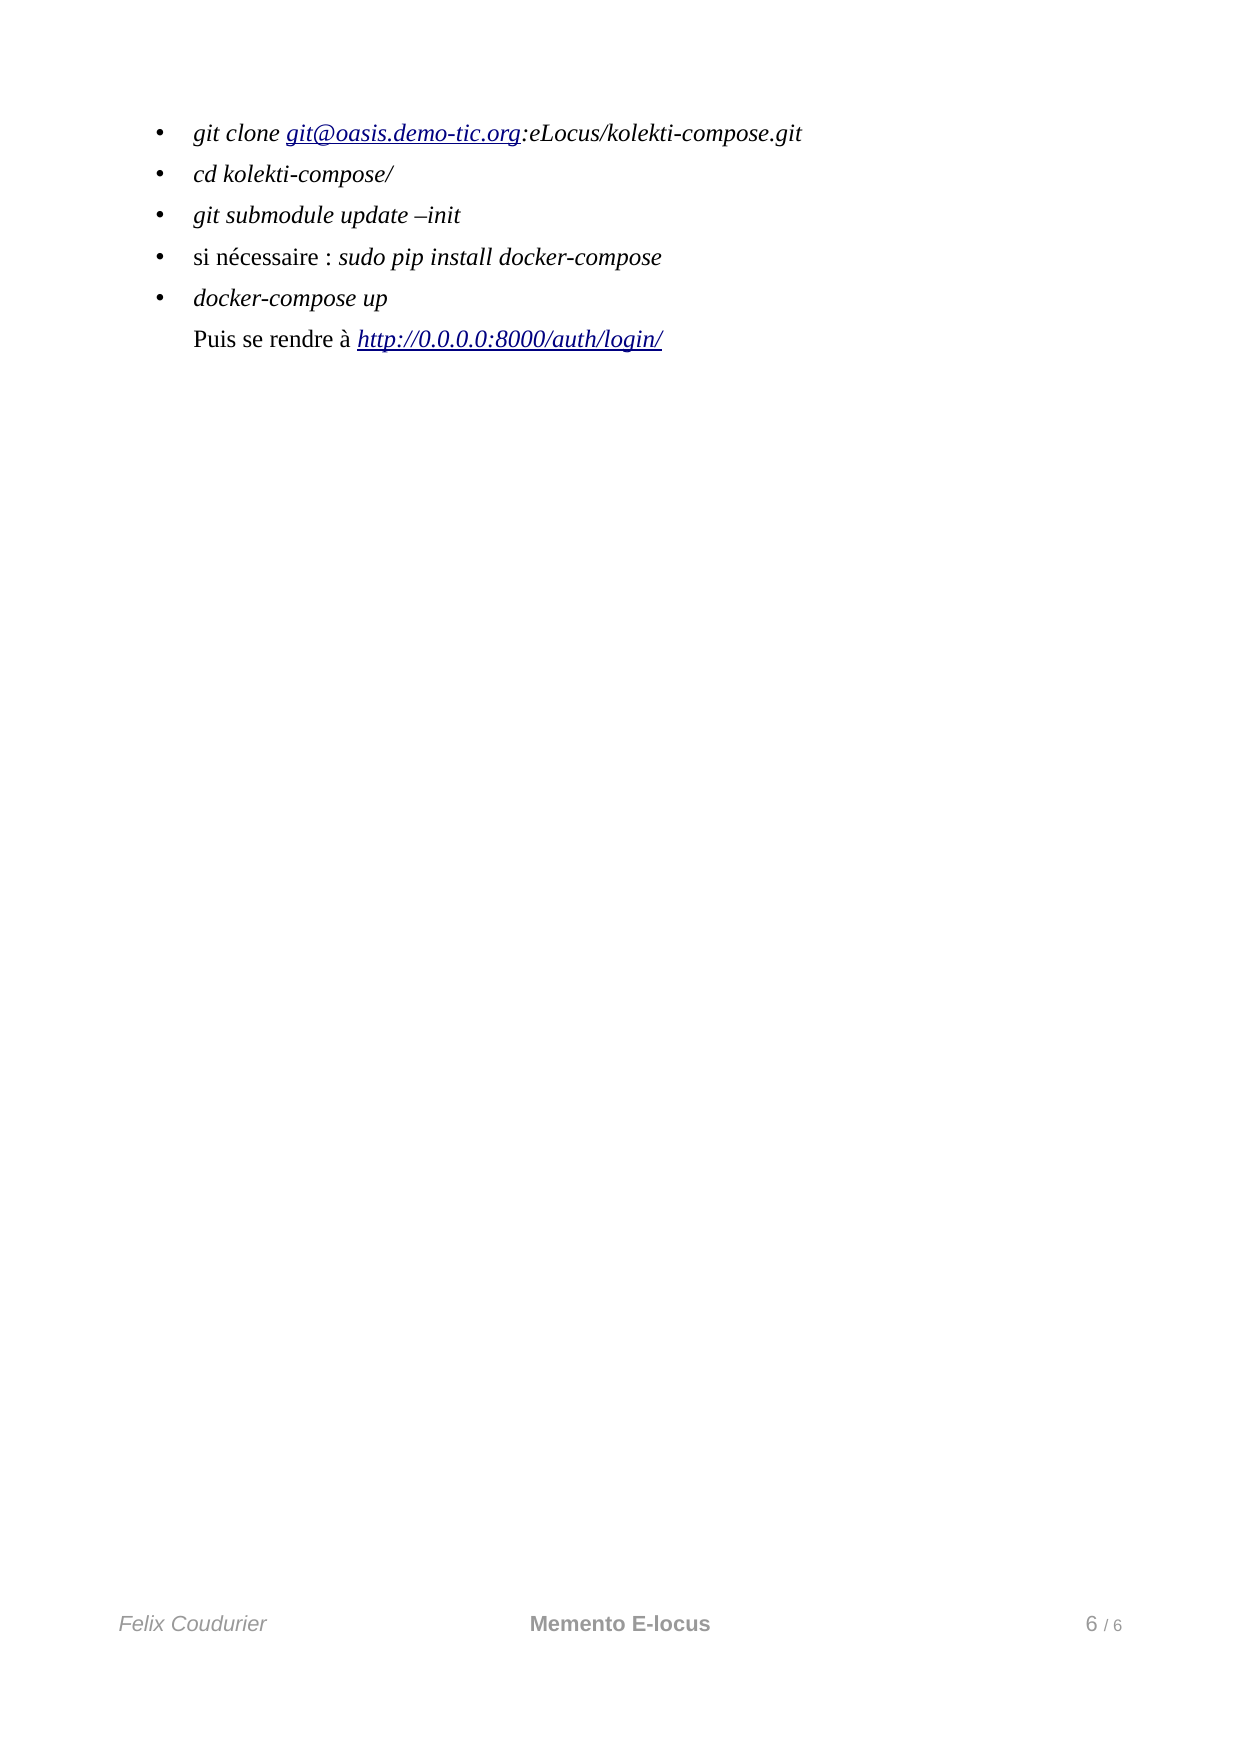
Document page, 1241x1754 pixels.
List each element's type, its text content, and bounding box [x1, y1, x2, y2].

list docker-compose up [156, 283, 1122, 312]
list si nécessaire : sudo pip install docker-compose [156, 242, 1122, 271]
list cd kolekti-compose/ [156, 159, 1122, 188]
list Puis se rendre à http://0.0.0.0:8000/auth/login/ [156, 324, 1122, 353]
list git clone git@oasis.demo-tic.org:eLocus/kolekti-compose.git [156, 118, 1122, 147]
list git submodule update –init [156, 201, 1122, 229]
